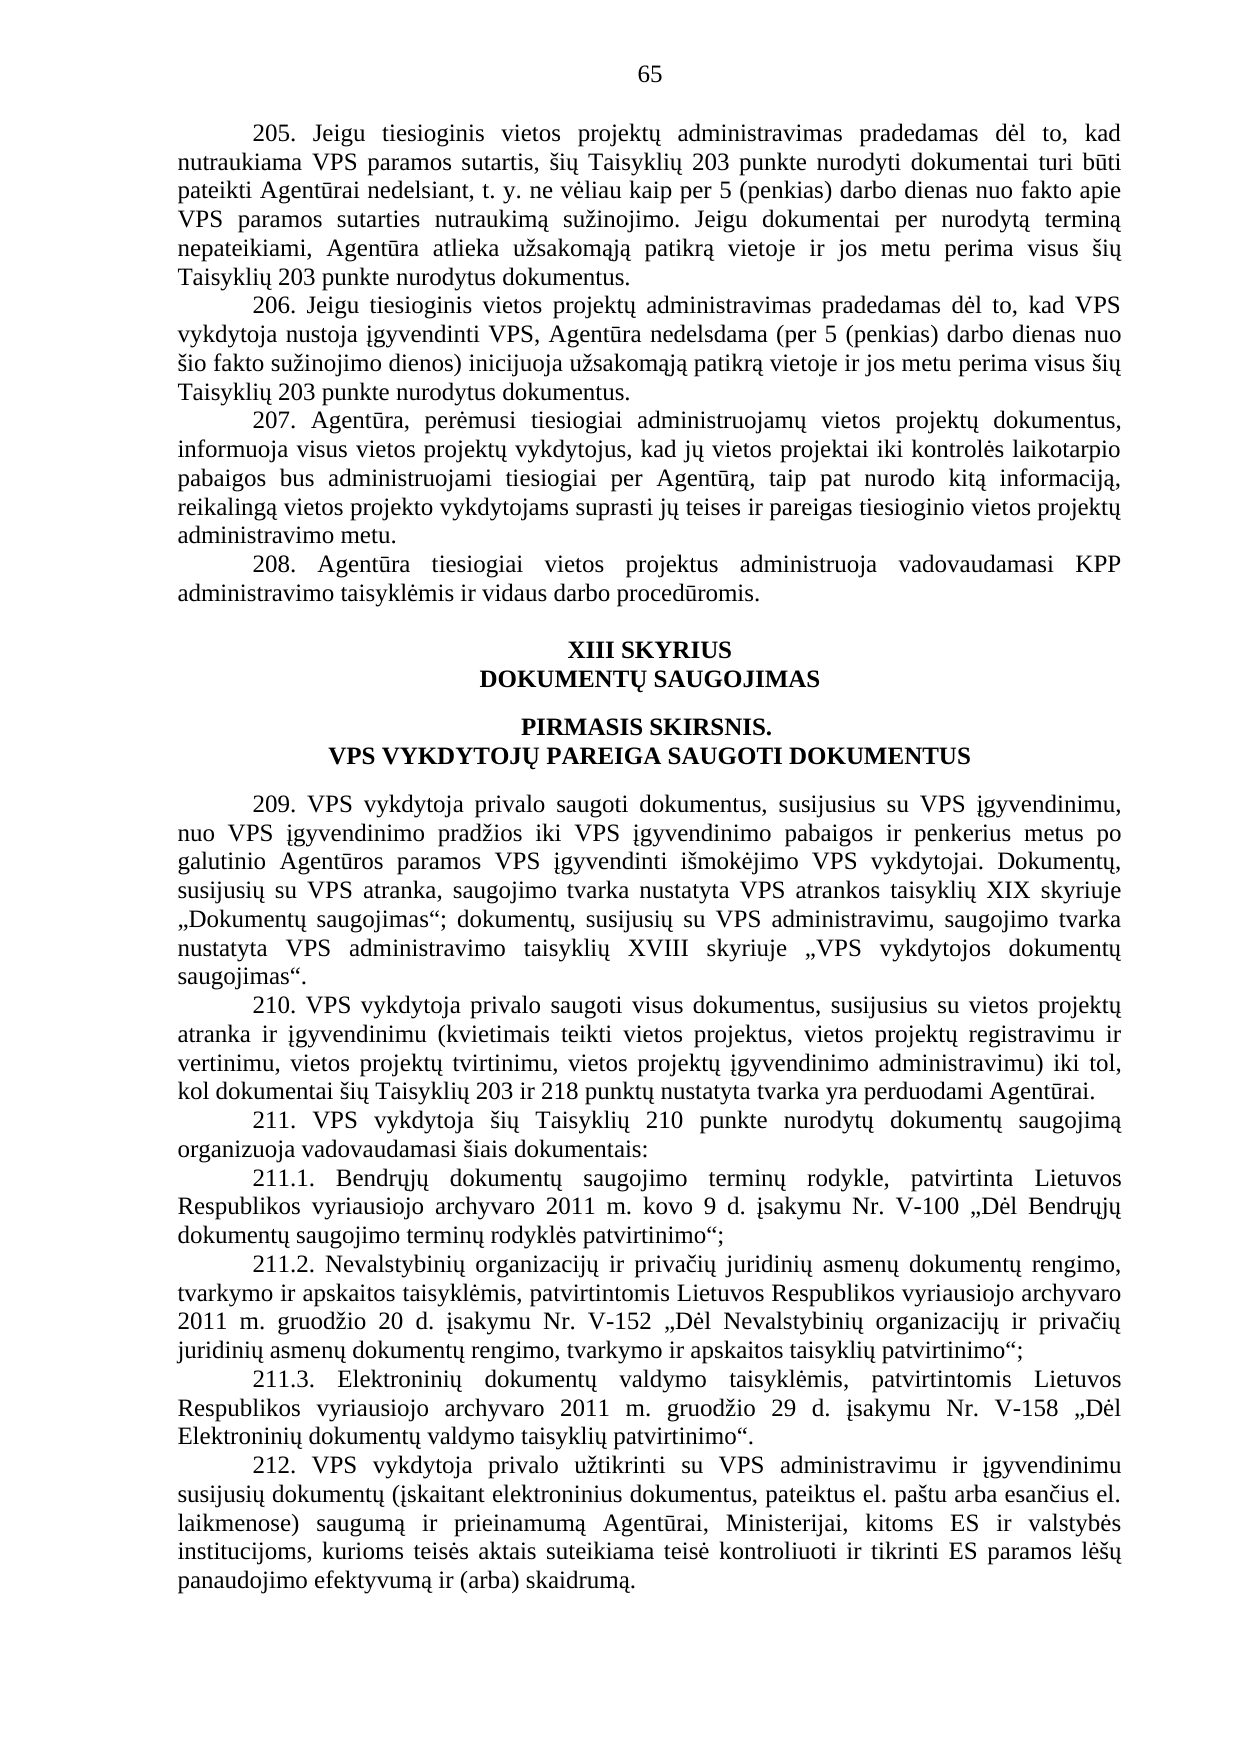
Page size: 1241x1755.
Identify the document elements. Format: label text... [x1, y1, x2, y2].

text 205. Jeigu tiesioginis vietos projektų administravimas pradedamas dėl to, kad nutraukiama VPS paramos sutartis, šių Taisyklių 203 punkte nurodyti dokumentai turi būti pateikti Agentūrai nedelsiant, t. y. ne vėliau kaip per 5 (penkias) darbo dienas nuo fakto apie VPS paramos sutarties nutraukimą sužinojimo. Jeigu dokumentai per nurodytą terminą nepateikiami, Agentūra atlieka užsakomąją patikrą vietoje ir jos metu perima visus šių Taisyklių 203 punkte nurodytus dokumentus. [177, 118, 1122, 291]
text 212. VPS vykdytoja privalo užtikrinti su VPS administravimu ir įgyvendinimu susijusių dokumentų (įskaitant elektroninius dokumentus, pateiktus el. paštu arba esančius el. laikmenose) saugumą ir prieinamumą Agentūrai, Ministerijai, kitoms ES ir valstybės institucijoms, kurioms teisės aktais suteikiama teisė kontroliuoti ir tikrinti ES paramos lėšų panaudojimo efektyvumą ir (arba) skaidrumą. [177, 1450, 1122, 1594]
text PIRMASIS SKIRSNIS. [177, 712, 1122, 741]
text 209. VPS vykdytoja privalo saugoti dokumentus, susijusius su VPS įgyvendinimu, nuo VPS įgyvendinimo pradžios iki VPS įgyvendinimo pabaigos ir penkerius metus po galutinio Agentūros paramos VPS įgyvendinti išmokėjimo VPS vykdytojai. Dokumentų, susijusių su VPS atranka, saugojimo tvarka nustatyta VPS atrankos taisyklių XIX skyriuje „Dokumentų saugojimas“; dokumentų, susijusių su VPS administravimu, saugojimo tvarka nustatyta VPS administravimo taisyklių XVIII skyriuje „VPS vykdytojos dokumentų saugojimas“. [177, 789, 1122, 990]
text 211.1. Bendrųjų dokumentų saugojimo terminų rodykle, patvirtinta Lietuvos Respublikos vyriausiojo archyvaro 2011 m. kovo 9 d. įsakymu Nr. V-100 „Dėl Bendrųjų dokumentų saugojimo terminų rodyklės patvirtinimo“; [177, 1163, 1122, 1249]
text VPS VYKDYTOJŲ PAREIGA SAUGOTI DOKUMENTUS [177, 741, 1122, 770]
text 207. Agentūra, perėmusi tiesiogiai administruojamų vietos projektų dokumentus, informuoja visus vietos projektų vykdytojus, kad jų vietos projektai iki kontrolės laikotarpio pabaigos bus administruojami tiesiogiai per Agentūrą, taip pat nurodo kitą informaciją, reikalingą vietos projekto vykdytojams suprasti jų teises ir pareigas tiesioginio vietos projektų administravimo metu. [177, 406, 1122, 549]
text 211.3. Elektroninių dokumentų valdymo taisyklėmis, patvirtintomis Lietuvos Respublikos vyriausiojo archyvaro 2011 m. gruodžio 29 d. įsakymu Nr. V-158 „Dėl Elektroninių dokumentų valdymo taisyklių patvirtinimo“. [177, 1364, 1122, 1450]
text DOKUMENTŲ SAUGOJIMAS [177, 664, 1122, 693]
text XIII SKYRIUS [177, 636, 1122, 664]
text 206. Jeigu tiesioginis vietos projektų administravimas pradedamas dėl to, kad VPS vykdytoja nustoja įgyvendinti VPS, Agentūra nedelsdama (per 5 (penkias) darbo dienas nuo šio fakto sužinojimo dienos) inicijuoja užsakomąją patikrą vietoje ir jos metu perima visus šių Taisyklių 203 punkte nurodytus dokumentus. [177, 291, 1122, 406]
text 211. VPS vykdytoja šių Taisyklių 210 punkte nurodytų dokumentų saugojimą organizuoja vadovaudamasi šiais dokumentais: [177, 1105, 1122, 1163]
text 210. VPS vykdytoja privalo saugoti visus dokumentus, susijusius su vietos projektų atranka ir įgyvendinimu (kvietimais teikti vietos projektus, vietos projektų registravimu ir vertinimu, vietos projektų tvirtinimu, vietos projektų įgyvendinimo administravimu) iki tol, kol dokumentai šių Taisyklių 203 ir 218 punktų nustatyta tvarka yra perduodami Agentūrai. [177, 990, 1122, 1105]
text 211.2. Nevalstybinių organizacijų ir privačių juridinių asmenų dokumentų rengimo, tvarkymo ir apskaitos taisyklėmis, patvirtintomis Lietuvos Respublikos vyriausiojo archyvaro 2011 m. gruodžio 20 d. įsakymu Nr. V-152 „Dėl Nevalstybinių organizacijų ir privačių juridinių asmenų dokumentų rengimo, tvarkymo ir apskaitos taisyklių patvirtinimo“; [177, 1249, 1122, 1364]
text 208. Agentūra tiesiogiai vietos projektus administruoja vadovaudamasi KPP administravimo taisyklėmis ir vidaus darbo procedūromis. [177, 549, 1122, 607]
